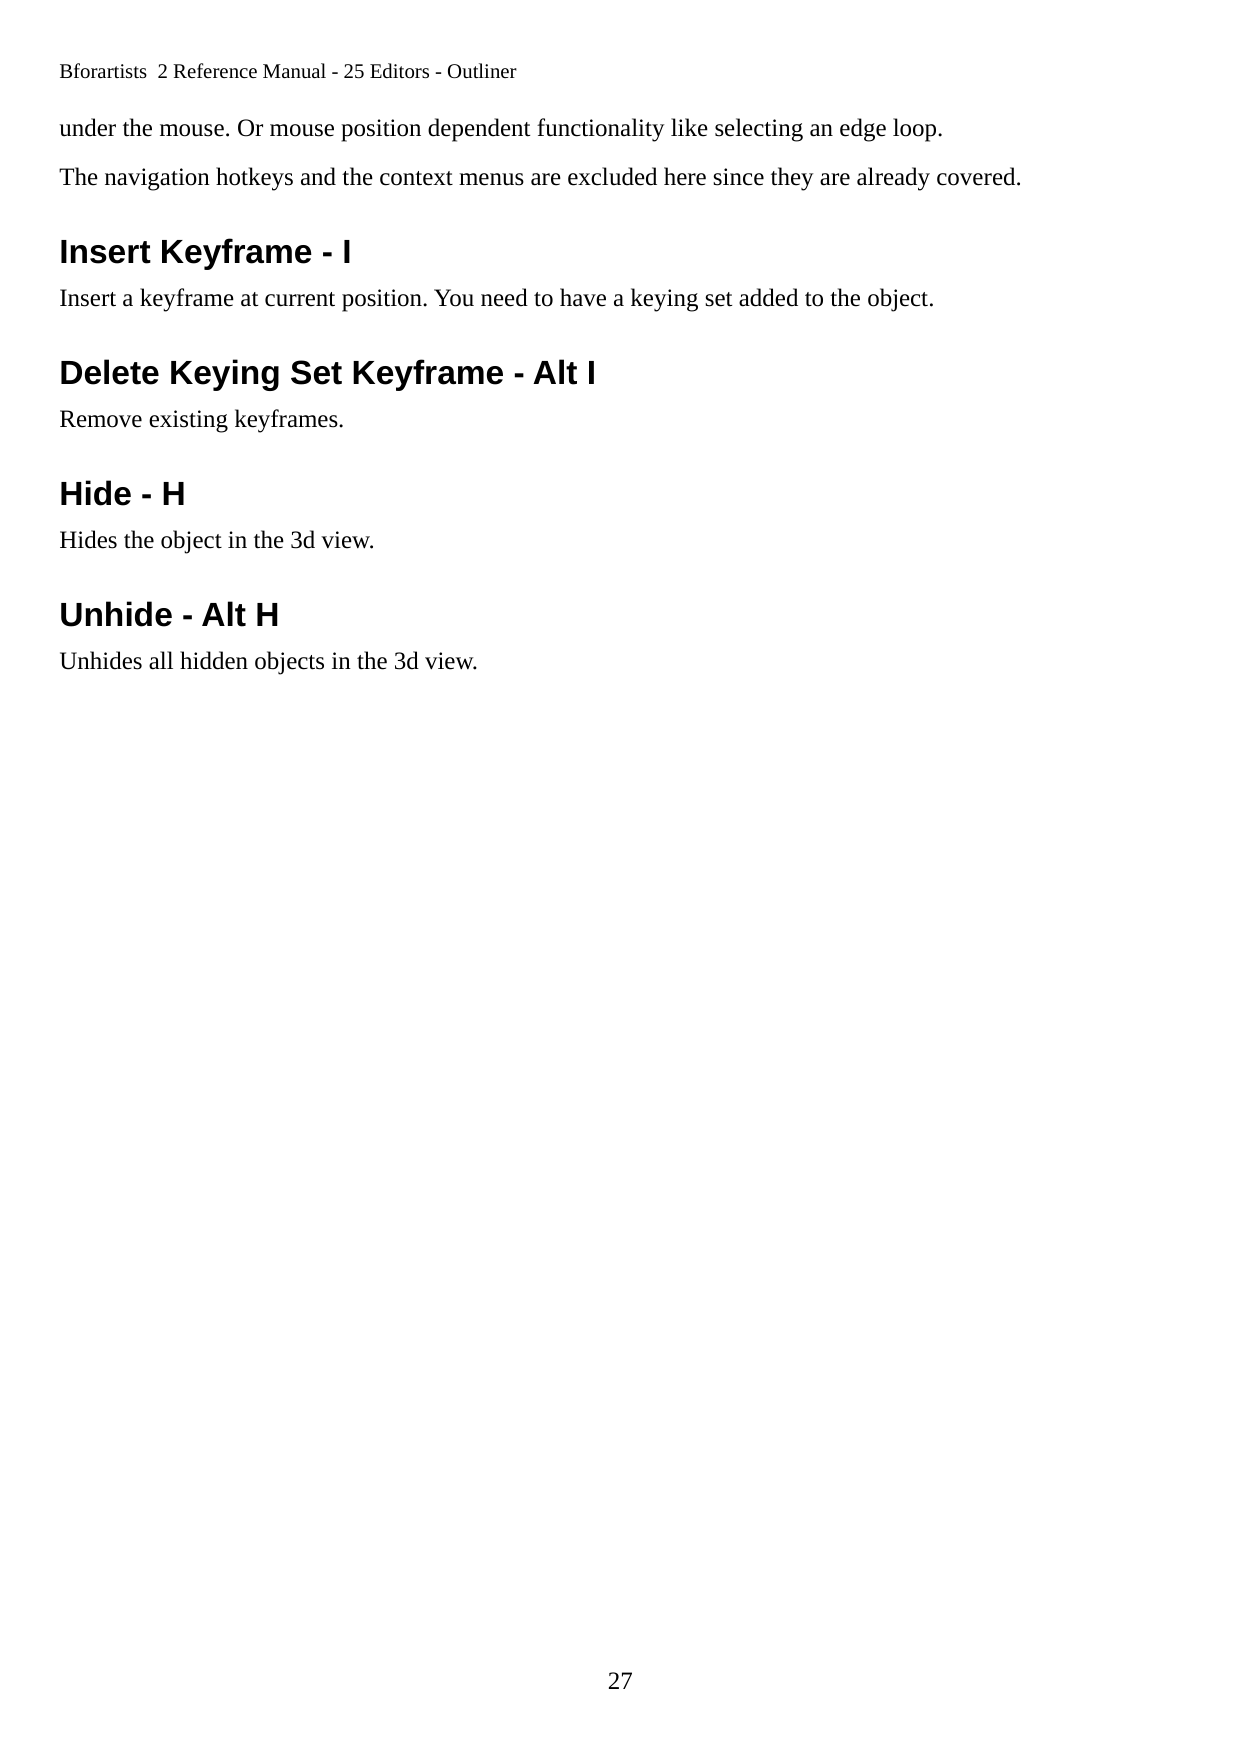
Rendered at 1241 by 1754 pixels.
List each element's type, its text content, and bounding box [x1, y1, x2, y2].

subtitle Hide - H [59, 474, 1181, 512]
subtitle Delete Keying Set Keyframe - Alt I [59, 353, 1181, 391]
text under the mouse. Or mouse position dependent functionality like selecting an edge loop. [59, 113, 1181, 141]
text Hides the object in the 3d view. [59, 525, 1181, 553]
text Remove existing keyframes. [59, 404, 1181, 432]
subtitle Insert Keyframe - I [59, 232, 1181, 270]
text Unhides all hidden objects in the 3d view. [59, 646, 1181, 674]
text Insert a keyframe at current position. You need to have a keying set added to the object. [59, 283, 1181, 311]
subtitle Unhide - Alt H [59, 595, 1181, 633]
text The navigation hotkeys and the context menus are excluded here since they are already covered. [59, 162, 1181, 190]
